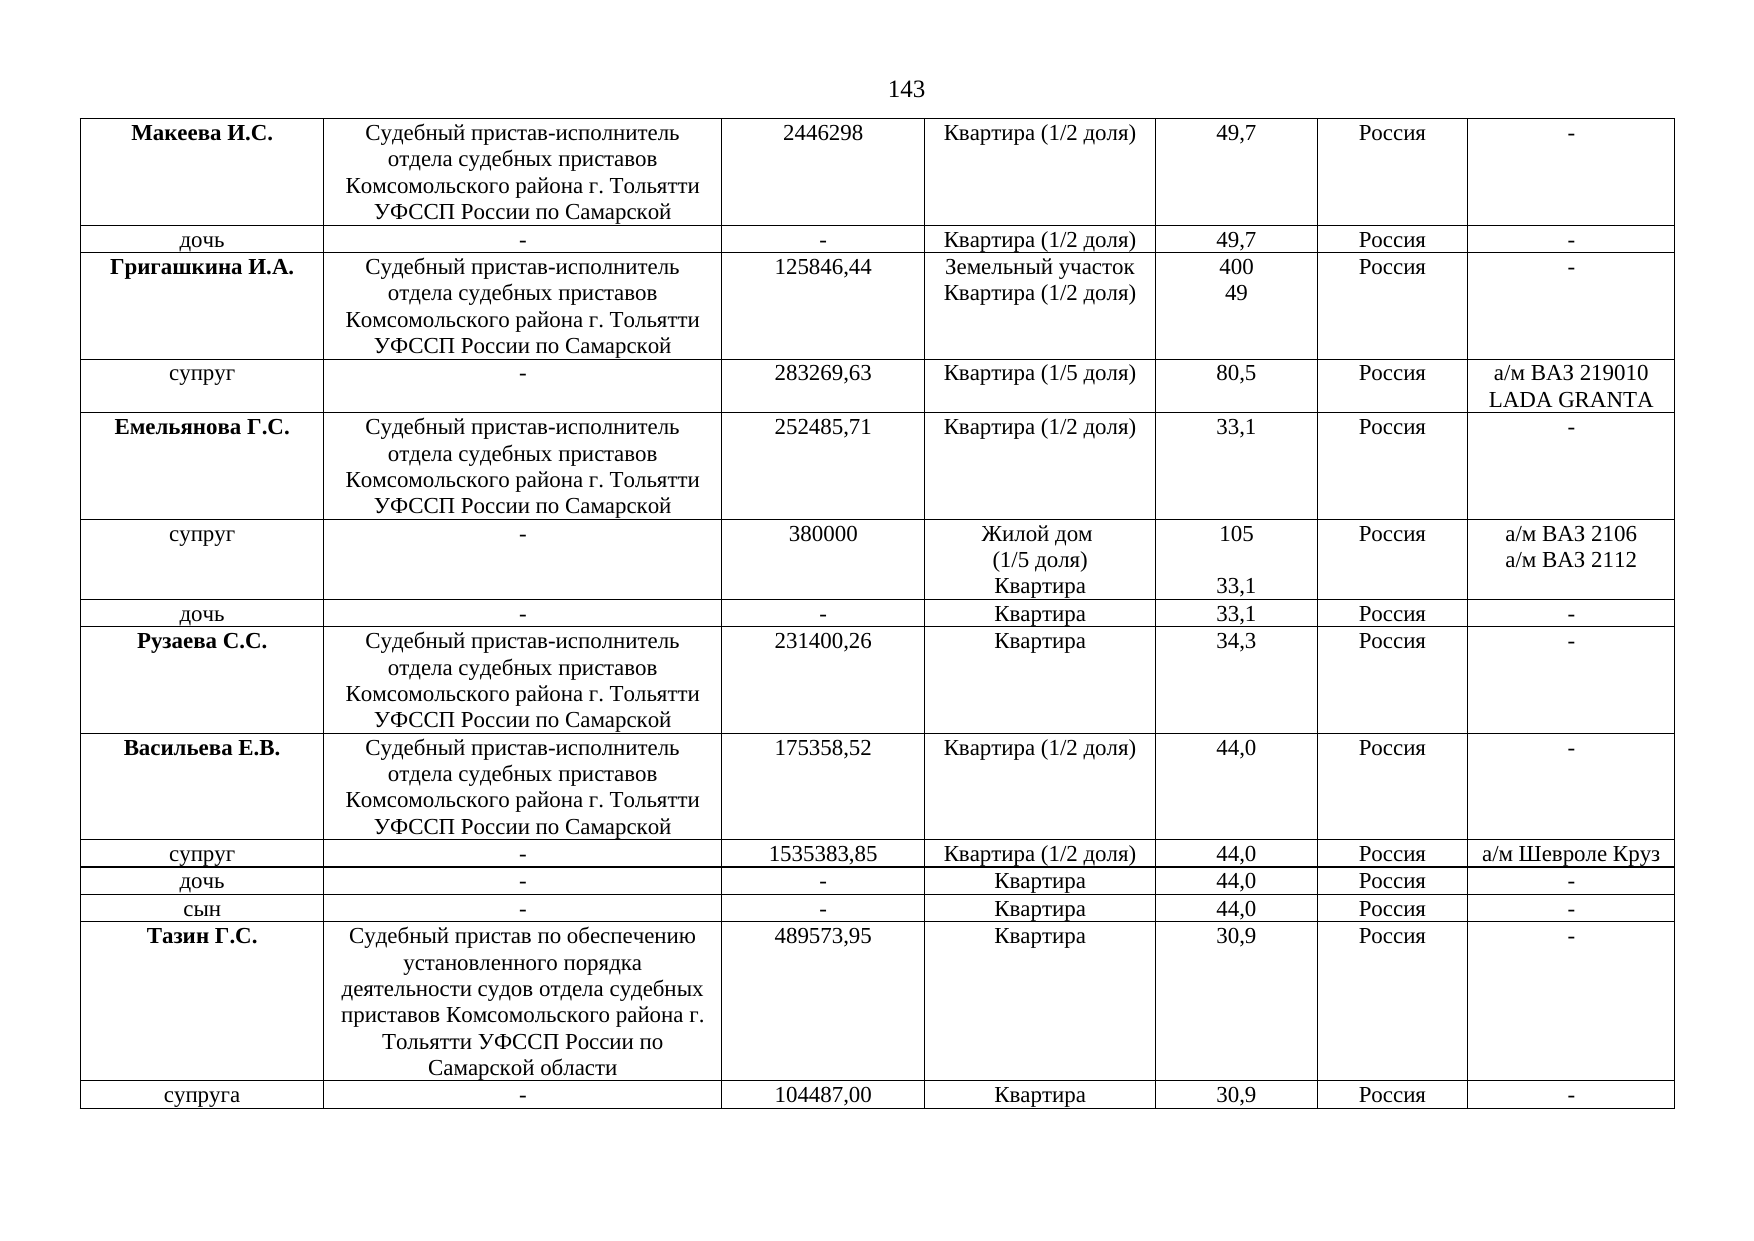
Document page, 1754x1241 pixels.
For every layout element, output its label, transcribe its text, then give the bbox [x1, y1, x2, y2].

table_cell Рузаева С.С. [81, 627, 323, 733]
table_cell Квартира [925, 895, 1155, 921]
table_cell - [324, 360, 721, 412]
table_cell - [1468, 868, 1674, 894]
table_cell 231400,26 [722, 627, 924, 733]
table_cell - [722, 226, 924, 252]
table_cell 105 33,1 [1156, 520, 1317, 599]
table_cell 1535383,85 [722, 840, 924, 866]
table_cell 33,1 [1156, 413, 1317, 519]
table_cell Квартира [925, 627, 1155, 733]
table_cell 283269,63 [722, 360, 924, 412]
table_cell 30,9 [1156, 1081, 1317, 1108]
table_cell - [722, 895, 924, 921]
table_cell Квартира (1/2 доля) [925, 226, 1155, 252]
table_cell дочь [81, 226, 323, 252]
table_cell Россия [1318, 734, 1467, 839]
table_cell Квартира (1/2 доля) [925, 119, 1155, 224]
table_cell 104487,00 [722, 1081, 924, 1108]
table_cell супруга [81, 1081, 323, 1108]
table_cell 44,0 [1156, 868, 1317, 894]
table_cell - [324, 1081, 721, 1108]
table_cell Судебный пристав-исполнитель отдела судебных приставов Комсомольского района г. Тольятти УФССП России по Самарской [324, 413, 721, 519]
table_cell Квартира [925, 868, 1155, 894]
table_cell - [1468, 895, 1674, 921]
table_cell Россия [1318, 360, 1467, 412]
table_cell - [324, 868, 721, 894]
table_cell Судебный пристав по обеспечению установленного порядка деятельности судов отдела судебных приставов Комсомольского района г. Тольятти УФССП России по Самарской области [324, 922, 721, 1080]
table_cell 33,1 [1156, 600, 1317, 626]
table_cell - [722, 868, 924, 894]
table_cell Жилой дом (1/5 доля) Квартира [925, 520, 1155, 599]
table_cell Квартира [925, 1081, 1155, 1108]
table_cell - [1468, 627, 1674, 733]
table_cell - [324, 895, 721, 921]
table_cell Квартира (1/2 доля) [925, 413, 1155, 519]
table_cell Квартира [925, 600, 1155, 626]
table_cell 34,3 [1156, 627, 1317, 733]
table_cell а/м ВАЗ 2106 а/м ВАЗ 2112 [1468, 520, 1674, 599]
table_cell - [1468, 600, 1674, 626]
table_cell Емельянова Г.С. [81, 413, 323, 519]
table_cell - [1468, 922, 1674, 1080]
table_cell Россия [1318, 600, 1467, 626]
table_cell Россия [1318, 1081, 1467, 1108]
table_cell - [1468, 119, 1674, 224]
table_cell Россия [1318, 895, 1467, 921]
table_cell 489573,95 [722, 922, 924, 1080]
table_cell а/м ВАЗ 219010 LADA GRANTA [1468, 360, 1674, 412]
table_cell - [1468, 253, 1674, 358]
table_cell Россия [1318, 119, 1467, 224]
table_cell Макеева И.С. [81, 119, 323, 224]
table_cell Земельный участок Квартира (1/2 доля) [925, 253, 1155, 358]
table_cell супруг [81, 360, 323, 412]
table_cell 380000 [722, 520, 924, 599]
table_cell Россия [1318, 840, 1467, 866]
table_cell Россия [1318, 520, 1467, 599]
table_cell Россия [1318, 922, 1467, 1080]
table_cell 400 49 [1156, 253, 1317, 358]
table_cell 49,7 [1156, 226, 1317, 252]
table_cell - [324, 840, 721, 866]
table_cell - [1468, 1081, 1674, 1108]
table_cell Россия [1318, 253, 1467, 358]
table_cell - [324, 520, 721, 599]
table_cell 49,7 [1156, 119, 1317, 224]
table_cell - [1468, 413, 1674, 519]
table_cell - [324, 226, 721, 252]
table_cell 44,0 [1156, 734, 1317, 839]
table_cell 252485,71 [722, 413, 924, 519]
table_cell 2446298 [722, 119, 924, 224]
table_cell 125846,44 [722, 253, 924, 358]
table_cell - [1468, 734, 1674, 839]
table_cell Квартира (1/5 доля) [925, 360, 1155, 412]
table_cell Россия [1318, 868, 1467, 894]
table_cell 30,9 [1156, 922, 1317, 1080]
table_cell супруг [81, 840, 323, 866]
table_cell Квартира (1/2 доля) [925, 840, 1155, 866]
table_cell Россия [1318, 627, 1467, 733]
table_cell дочь [81, 868, 323, 894]
table_cell Квартира (1/2 доля) [925, 734, 1155, 839]
table_cell 175358,52 [722, 734, 924, 839]
table_cell Григашкина И.А. [81, 253, 323, 358]
table_cell Тазин Г.С. [81, 922, 323, 1080]
table_cell 44,0 [1156, 895, 1317, 921]
table_cell Судебный пристав-исполнитель отдела судебных приставов Комсомольского района г. Тольятти УФССП России по Самарской [324, 119, 721, 224]
table_cell Судебный пристав-исполнитель отдела судебных приставов Комсомольского района г. Тольятти УФССП России по Самарской [324, 253, 721, 358]
table_cell - [722, 600, 924, 626]
table_cell Россия [1318, 226, 1467, 252]
table_cell - [1468, 226, 1674, 252]
table_cell - [324, 600, 721, 626]
table_cell 80,5 [1156, 360, 1317, 412]
table_cell Васильева Е.В. [81, 734, 323, 839]
table_cell Россия [1318, 413, 1467, 519]
table_cell дочь [81, 600, 323, 626]
table_cell Судебный пристав-исполнитель отдела судебных приставов Комсомольского района г. Тольятти УФССП России по Самарской [324, 627, 721, 733]
table_cell сын [81, 895, 323, 921]
table_cell Судебный пристав-исполнитель отдела судебных приставов Комсомольского района г. Тольятти УФССП России по Самарской [324, 734, 721, 839]
table_cell 44,0 [1156, 840, 1317, 866]
table_cell Квартира [925, 922, 1155, 1080]
table_cell супруг [81, 520, 323, 599]
table_cell а/м Шевроле Круз [1468, 840, 1674, 866]
